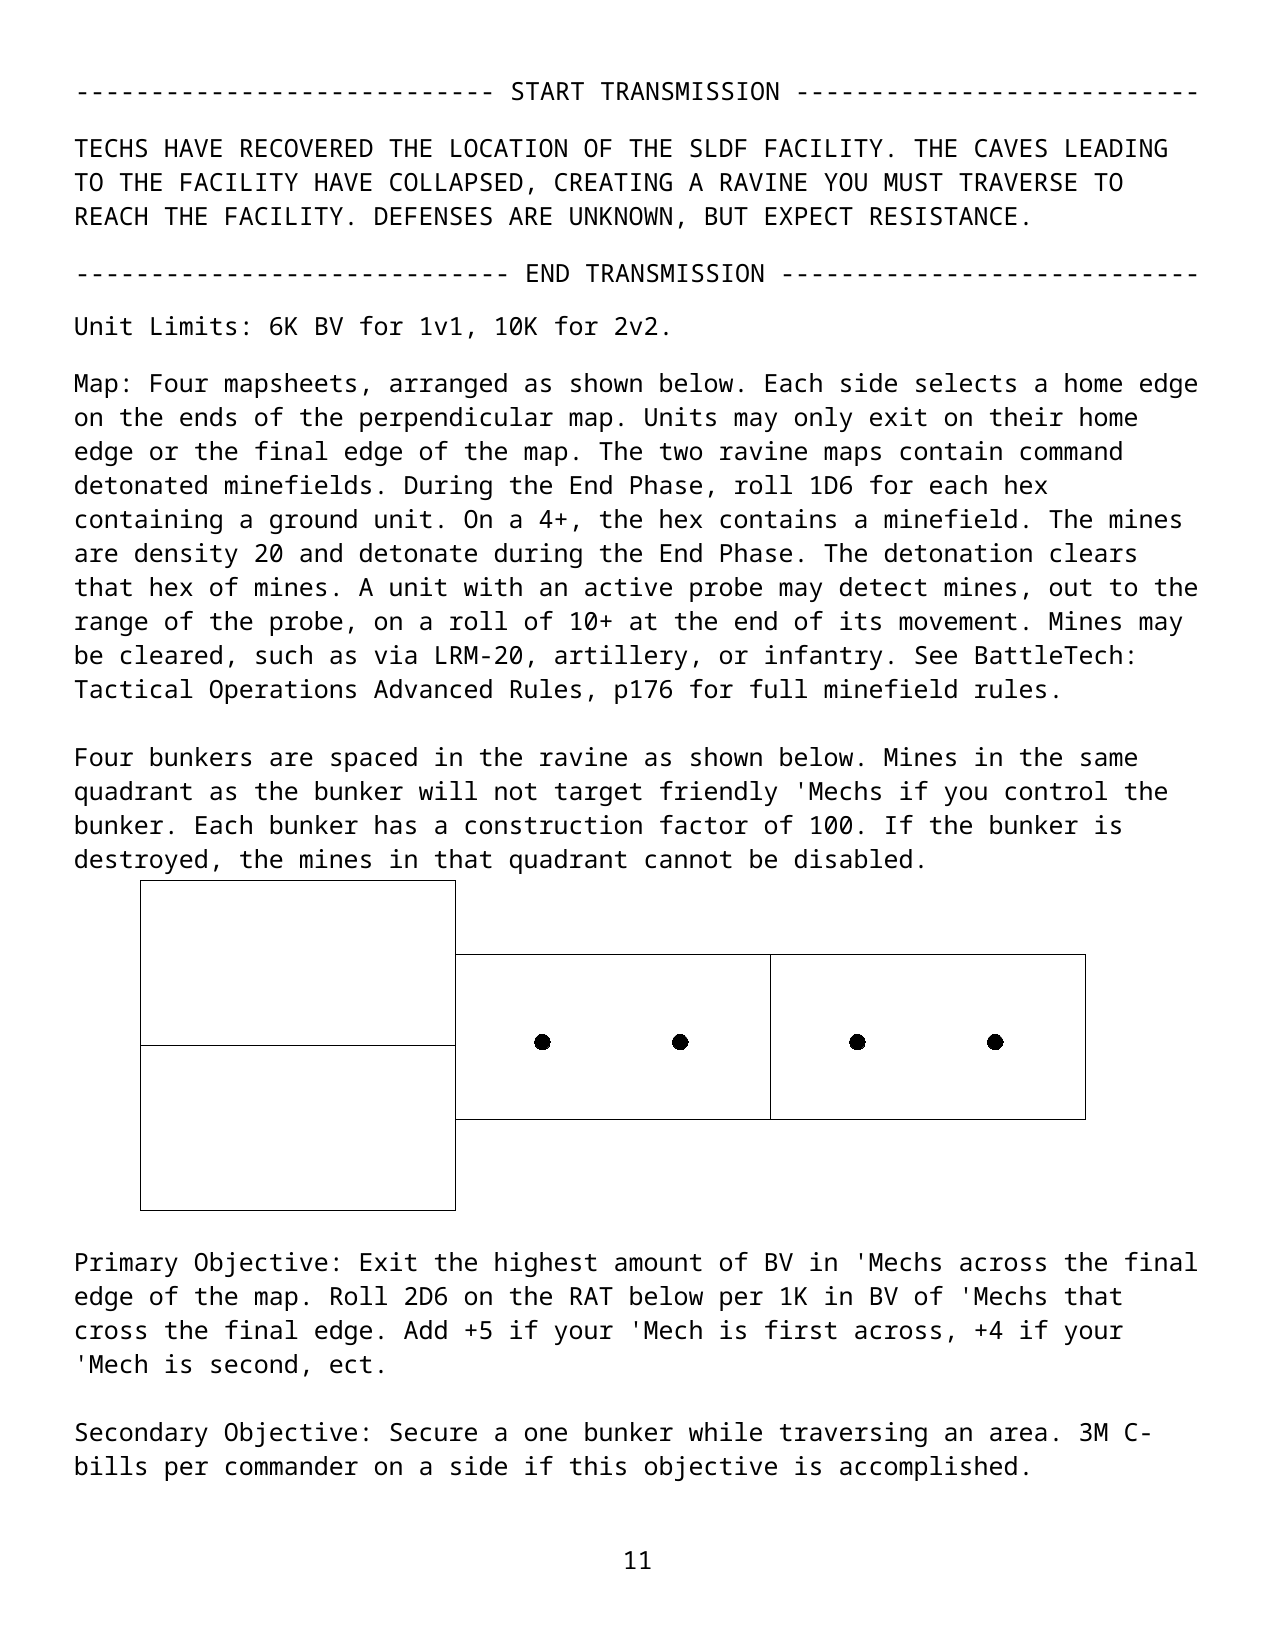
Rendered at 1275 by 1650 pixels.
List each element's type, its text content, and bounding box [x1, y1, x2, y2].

text TECHS HAVE RECOVERED THE LOCATION OF THE SLDF FACILITY. THE CAVES LEADING TO THE FACILITY HAVE COLLAPSED, CREATING A RAVINE YOU MUST TRAVERSE TO REACH THE FACILITY. DEFENSES ARE UNKNOWN, BUT EXPECT RESISTANCE. [73, 108, 1201, 232]
text Unit Limits: 6K BV for 1v1, 10K for 2v2. [73, 308, 1201, 342]
text ---------------------------- START TRANSMISSION --------------------------- [73, 73, 1201, 108]
subtitle MISSION 5 [73, 289, 1201, 308]
text Secondary Objective: Secure a one bunker while traversing an area. 3M C-bills per commander on a side if this objective is accomplished. [73, 1415, 1201, 1483]
text ----------------------------- END TRANSMISSION ---------------------------- [73, 232, 1201, 289]
text Four bunkers are spaced in the ravine as shown below. Mines in the same quadrant as the bunker will not target friendly 'Mechs if you control the bunker. Each bunker has a construction factor of 100. If the bunker is destroyed, the mines in that quadrant cannot be disabled. [73, 740, 1201, 876]
text Primary Objective: Exit the highest amount of BV in 'Mechs across the final edge of the map. Roll 2D6 on the RAT below per 1K in BV of 'Mechs that cross the final edge. Add +5 if your 'Mech is first across, +4 if your 'Mech is second, ect. [73, 1244, 1201, 1381]
text Map: Four mapsheets, arranged as shown below. Each side selects a home edge on the ends of the perpendicular map. Units may only exit on their home edge or the final edge of the map. The two ravine maps contain command detonated minefields. During the End Phase, roll 1D6 for each hex containing a ground unit. On a 4+, the hex contains a minefield. The mines are density 20 and detonate during the End Phase. The detonation clears that hex of mines. A unit with an active probe may detect mines, out to the range of the probe, on a roll of 10+ at the end of its movement. Mines may be cleared, such as via LRM-20, artillery, or infantry. See BattleTech: Tactical Operations Advanced Rules, p176 for full minefield rules. [73, 365, 1201, 706]
